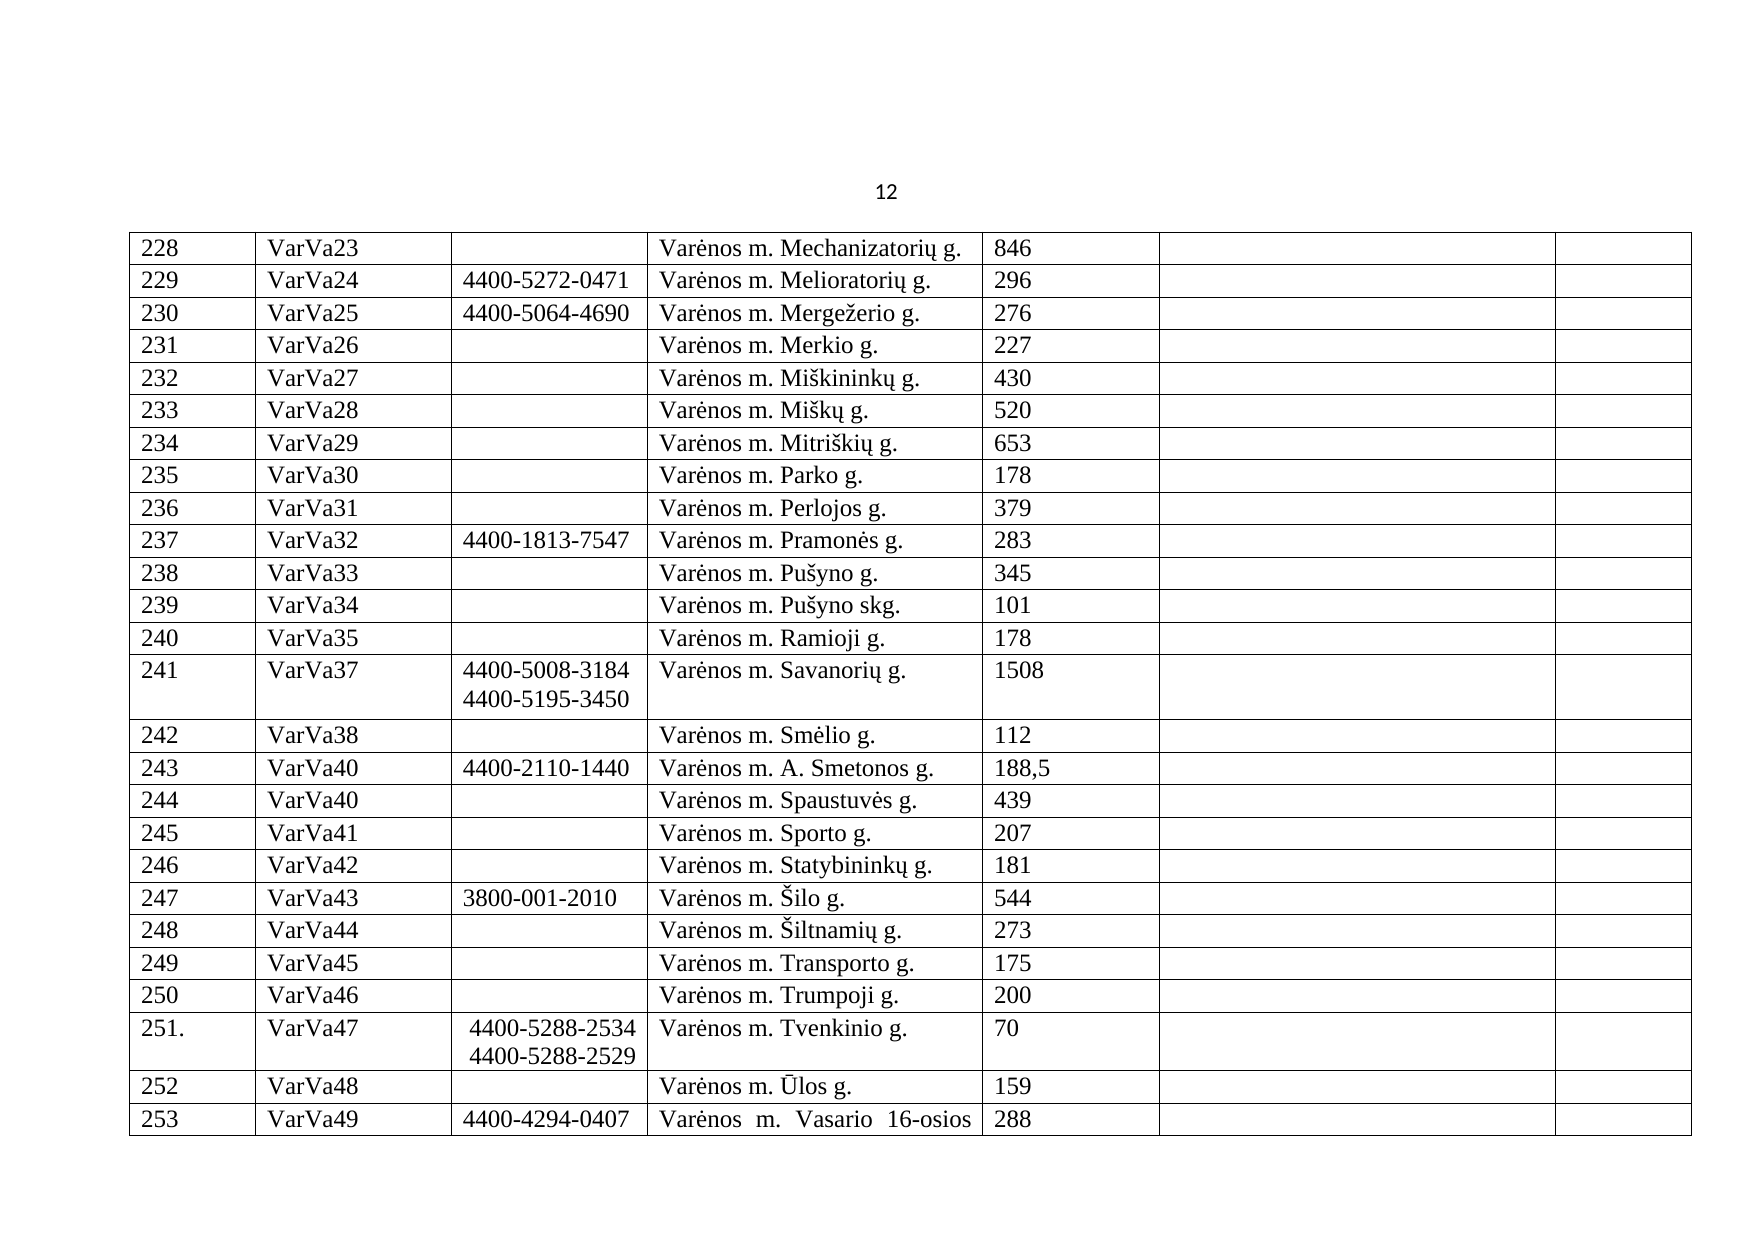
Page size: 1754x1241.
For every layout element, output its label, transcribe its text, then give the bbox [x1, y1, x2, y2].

table_cell [1556, 655, 1691, 719]
table_cell Varėnos m. Mitriškių g. [648, 428, 982, 459]
table_cell 242 [130, 720, 255, 752]
table_cell 250 [130, 980, 255, 1012]
table_cell [1160, 233, 1555, 264]
table_cell VarVa38 [256, 720, 451, 752]
table_cell [1556, 720, 1691, 752]
table_cell VarVa41 [256, 818, 451, 849]
table_cell VarVa31 [256, 493, 451, 524]
table_cell [1160, 265, 1555, 297]
table_cell VarVa35 [256, 623, 451, 654]
table_cell [1160, 363, 1555, 394]
table_cell Varėnos m. Ramioji g. [648, 623, 982, 654]
table_cell 228 [130, 233, 255, 264]
table_cell 1508 [983, 655, 1159, 719]
table_cell [1160, 980, 1555, 1012]
table_cell [1160, 623, 1555, 654]
table_cell VarVa44 [256, 915, 451, 947]
table_cell [1160, 1013, 1555, 1070]
table_cell [1160, 590, 1555, 622]
table_cell VarVa28 [256, 395, 451, 427]
table_cell [1160, 1071, 1555, 1103]
table_cell Varėnos m. Pramonės g. [648, 525, 982, 557]
table_cell Varėnos m. Šilo g. [648, 883, 982, 914]
table_cell VarVa43 [256, 883, 451, 914]
table_cell 439 [983, 785, 1159, 817]
table_cell VarVa49 [256, 1104, 451, 1135]
table_cell [1556, 948, 1691, 979]
table_cell 236 [130, 493, 255, 524]
table_cell [1160, 753, 1555, 784]
table_cell Varėnos m. A. Smetonos g. [648, 753, 982, 784]
table_cell [1160, 558, 1555, 589]
table_cell 188,5 [983, 753, 1159, 784]
table_cell 230 [130, 298, 255, 329]
table_cell Varėnos m. Sporto g. [648, 818, 982, 849]
table_cell 200 [983, 980, 1159, 1012]
table_cell 227 [983, 330, 1159, 362]
table_cell [1556, 525, 1691, 557]
table_cell 249 [130, 948, 255, 979]
table_cell 231 [130, 330, 255, 362]
table_cell [452, 330, 647, 362]
table_cell [1556, 850, 1691, 882]
table_cell 70 [983, 1013, 1159, 1070]
table_cell [1160, 915, 1555, 947]
table_cell 430 [983, 363, 1159, 394]
table_cell [1160, 330, 1555, 362]
table_cell [1160, 1104, 1555, 1135]
table_cell VarVa45 [256, 948, 451, 979]
table_cell 296 [983, 265, 1159, 297]
table_cell [1556, 623, 1691, 654]
table_cell 234 [130, 428, 255, 459]
table_cell 544 [983, 883, 1159, 914]
table_cell Varėnos m. Mechanizatorių g. [648, 233, 982, 264]
table_cell VarVa33 [256, 558, 451, 589]
table_cell [452, 558, 647, 589]
table_cell [1556, 1071, 1691, 1103]
table_cell [452, 590, 647, 622]
table_cell [1556, 1013, 1691, 1070]
table_cell Varėnos m. Miškininkų g. [648, 363, 982, 394]
table_cell 178 [983, 460, 1159, 492]
table_cell 238 [130, 558, 255, 589]
table_cell 175 [983, 948, 1159, 979]
table_cell [1160, 395, 1555, 427]
table_cell Varėnos m. Pušyno skg. [648, 590, 982, 622]
table_cell Varėnos m. Šiltnamių g. [648, 915, 982, 947]
table_cell [1556, 363, 1691, 394]
table_cell [1160, 460, 1555, 492]
table_cell Varėnos m. Perlojos g. [648, 493, 982, 524]
table_cell 251. [130, 1013, 255, 1070]
table_cell [452, 915, 647, 947]
table_cell [1556, 558, 1691, 589]
table_cell 4400-5008-3184 4400-5195-3450 [452, 655, 647, 719]
table_cell [1556, 395, 1691, 427]
table_cell VarVa25 [256, 298, 451, 329]
table_cell VarVa47 [256, 1013, 451, 1070]
table_cell Varėnos m. Mergežerio g. [648, 298, 982, 329]
table_cell VarVa34 [256, 590, 451, 622]
table_cell 240 [130, 623, 255, 654]
table_cell 276 [983, 298, 1159, 329]
table_cell [452, 948, 647, 979]
table_cell Varėnos m. Tvenkinio g. [648, 1013, 982, 1070]
table_cell [1556, 265, 1691, 297]
table_cell Varėnos m. Miškų g. [648, 395, 982, 427]
table_cell 178 [983, 623, 1159, 654]
table_cell [1160, 850, 1555, 882]
table_cell 653 [983, 428, 1159, 459]
table_cell [1160, 493, 1555, 524]
table_cell Varėnos m. Smėlio g. [648, 720, 982, 752]
table_cell [1556, 298, 1691, 329]
table_cell [1556, 233, 1691, 264]
table_cell VarVa48 [256, 1071, 451, 1103]
table_cell Varėnos m. Statybininkų g. [648, 850, 982, 882]
table_cell 846 [983, 233, 1159, 264]
table_cell 253 [130, 1104, 255, 1135]
table_cell [1160, 720, 1555, 752]
table_cell [1556, 460, 1691, 492]
table_cell Varėnos m. Pušyno g. [648, 558, 982, 589]
table_cell [1556, 785, 1691, 817]
table_cell Varėnos m. Trumpoji g. [648, 980, 982, 1012]
table_cell [452, 428, 647, 459]
table_cell 288 [983, 1104, 1159, 1135]
table_cell [452, 460, 647, 492]
table_cell 4400-4294-0407 [452, 1104, 647, 1135]
table_cell 3800-001-2010 [452, 883, 647, 914]
table_cell 248 [130, 915, 255, 947]
table_cell 232 [130, 363, 255, 394]
table_cell [1556, 980, 1691, 1012]
table_cell [1160, 298, 1555, 329]
table_cell VarVa37 [256, 655, 451, 719]
table_cell [1160, 655, 1555, 719]
table_cell 252 [130, 1071, 255, 1103]
table_cell [1556, 818, 1691, 849]
table_cell [452, 493, 647, 524]
table_cell VarVa32 [256, 525, 451, 557]
table_cell 112 [983, 720, 1159, 752]
table_cell Varėnos m. Vasario 16-osios [648, 1104, 982, 1135]
table_cell Varėnos m. Transporto g. [648, 948, 982, 979]
table_cell [1160, 785, 1555, 817]
table_cell 239 [130, 590, 255, 622]
table_cell VarVa29 [256, 428, 451, 459]
table_cell [452, 395, 647, 427]
table_cell VarVa46 [256, 980, 451, 1012]
table_cell VarVa27 [256, 363, 451, 394]
table_cell VarVa30 [256, 460, 451, 492]
table_cell Varėnos m. Spaustuvės g. [648, 785, 982, 817]
table_cell [452, 363, 647, 394]
table_cell [1160, 525, 1555, 557]
table_cell 233 [130, 395, 255, 427]
table_cell 229 [130, 265, 255, 297]
table_cell Varėnos m. Parko g. [648, 460, 982, 492]
table_cell [452, 623, 647, 654]
table_cell [1556, 883, 1691, 914]
table_cell [1556, 330, 1691, 362]
table_cell Varėnos m. Merkio g. [648, 330, 982, 362]
table_cell [1556, 915, 1691, 947]
table_cell 247 [130, 883, 255, 914]
table_cell Varėnos m. Melioratorių g. [648, 265, 982, 297]
table_cell 207 [983, 818, 1159, 849]
table_cell [452, 818, 647, 849]
table_cell [1556, 1104, 1691, 1135]
table_cell [1160, 818, 1555, 849]
table_cell 4400-5288-2534 4400-5288-2529 [452, 1013, 647, 1070]
table_cell VarVa24 [256, 265, 451, 297]
table_cell 520 [983, 395, 1159, 427]
table_cell 101 [983, 590, 1159, 622]
table_cell [452, 720, 647, 752]
table_cell 283 [983, 525, 1159, 557]
table_cell [452, 850, 647, 882]
table_cell 4400-5064-4690 [452, 298, 647, 329]
table_cell VarVa40 [256, 785, 451, 817]
table_cell [1556, 590, 1691, 622]
table_cell 379 [983, 493, 1159, 524]
table_cell Varėnos m. Ūlos g. [648, 1071, 982, 1103]
table_cell 345 [983, 558, 1159, 589]
table_cell 245 [130, 818, 255, 849]
table_cell 237 [130, 525, 255, 557]
table_cell 4400-2110-1440 [452, 753, 647, 784]
table_cell [1556, 493, 1691, 524]
table_cell Varėnos m. Savanorių g. [648, 655, 982, 719]
table_cell [452, 980, 647, 1012]
table_cell VarVa42 [256, 850, 451, 882]
table_cell 235 [130, 460, 255, 492]
table_cell 273 [983, 915, 1159, 947]
table_cell 4400-5272-0471 [452, 265, 647, 297]
table_cell [1556, 753, 1691, 784]
table_cell 246 [130, 850, 255, 882]
table_cell 4400-1813-7547 [452, 525, 647, 557]
table_cell [1160, 883, 1555, 914]
table_cell [1160, 948, 1555, 979]
table_cell [1556, 428, 1691, 459]
table_cell 181 [983, 850, 1159, 882]
table_cell [1160, 428, 1555, 459]
table_cell 243 [130, 753, 255, 784]
table_cell 241 [130, 655, 255, 719]
table_cell [452, 785, 647, 817]
table_cell 244 [130, 785, 255, 817]
table_cell VarVa23 [256, 233, 451, 264]
table_cell [452, 1071, 647, 1103]
table_cell VarVa26 [256, 330, 451, 362]
table_cell VarVa40 [256, 753, 451, 784]
table_cell 159 [983, 1071, 1159, 1103]
table_cell [452, 233, 647, 264]
